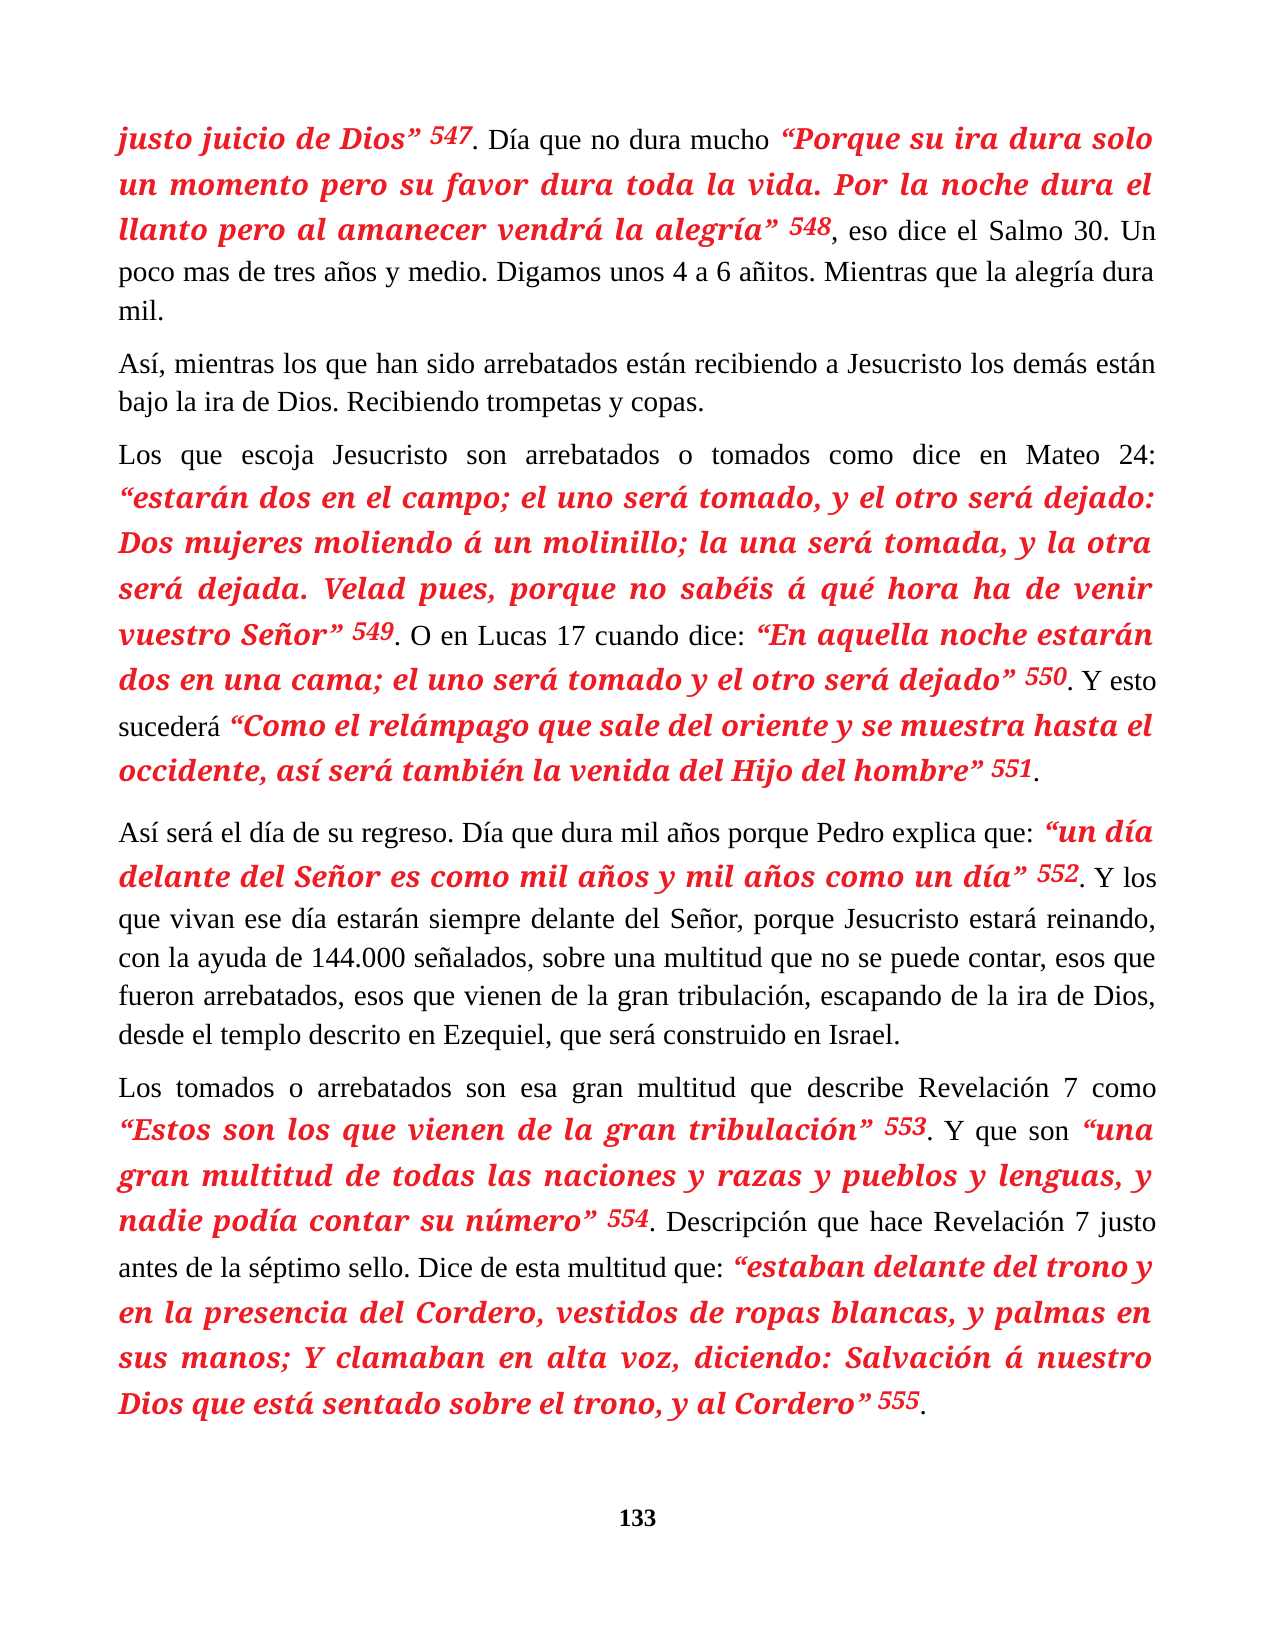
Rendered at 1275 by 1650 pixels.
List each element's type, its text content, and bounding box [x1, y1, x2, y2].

text justo juicio de Dios” . Día que no dura mucho “Porque su ira dura solo un momento pero su favor dura toda la vida. Por la noche dura el llanto pero al amanecer vendrá la alegría” , eso dice el Salmo 30. Un poco mas de tres años y medio. Digamos unos 4 a 6 añitos. Mientras que la alegría dura mil. [118, 118, 1157, 326]
text Los que escoja Jesucristo son arrebatados o tomados como dice en Mateo 24: “estarán dos en el campo; el uno será tomado, y el otro será dejado: Dos mujeres moliendo á un molinillo; la una será tomada, y la otra será dejada. Velad pues, porque no sabéis á qué hora ha de venir vuestro Señor” . O en Lucas 17 cuando dice: “En aquella noche estarán dos en una cama; el uno será tomado y el otro será dejado” . Y esto sucederá “Como el relámpago que sale del oriente y se muestra hasta el occidente, así será también la venida del Hijo del hombre” . [118, 437, 1157, 790]
text Los tomados o arrebatados son esa gran multitud que describe Revelación 7 como “Estos son los que vienen de la gran tribulación” . Y que son “una gran multitud de todas las naciones y razas y pueblos y lenguas, y nadie podía contar su número” . Descripción que hace Revelación 7 justo antes de la séptimo sello. Dice de esta multitud que: “estaban delante del trono y en la presencia del Cordero, vestidos de ropas blancas, y palmas en sus manos; Y clamaban en alta voz, diciendo: Salvación á nuestro Dios que está sentado sobre el trono, y al Cordero” . [118, 1070, 1157, 1423]
text Así será el día de su regreso. Día que dura mil años porque Pedro explica que: “un día delante del Señor es como mil años y mil años como un día” . Y los que vivan ese día estarán siempre delante del Señor, porque Jesucristo estará reinando, con la ayuda de 144.000 señalados, sobre una multitud que no se puede contar, esos que fueron arrebatados, esos que vienen de la gran tribulación, escapando de la ira de Dios, desde el templo descrito en Ezequiel, que será construido en Israel. [118, 811, 1157, 1050]
text Así, mientras los que han sido arrebatados están recibiendo a Jesucristo los demás están bajo la ira de Dios. Recibiendo trompetas y copas. [118, 346, 1157, 418]
